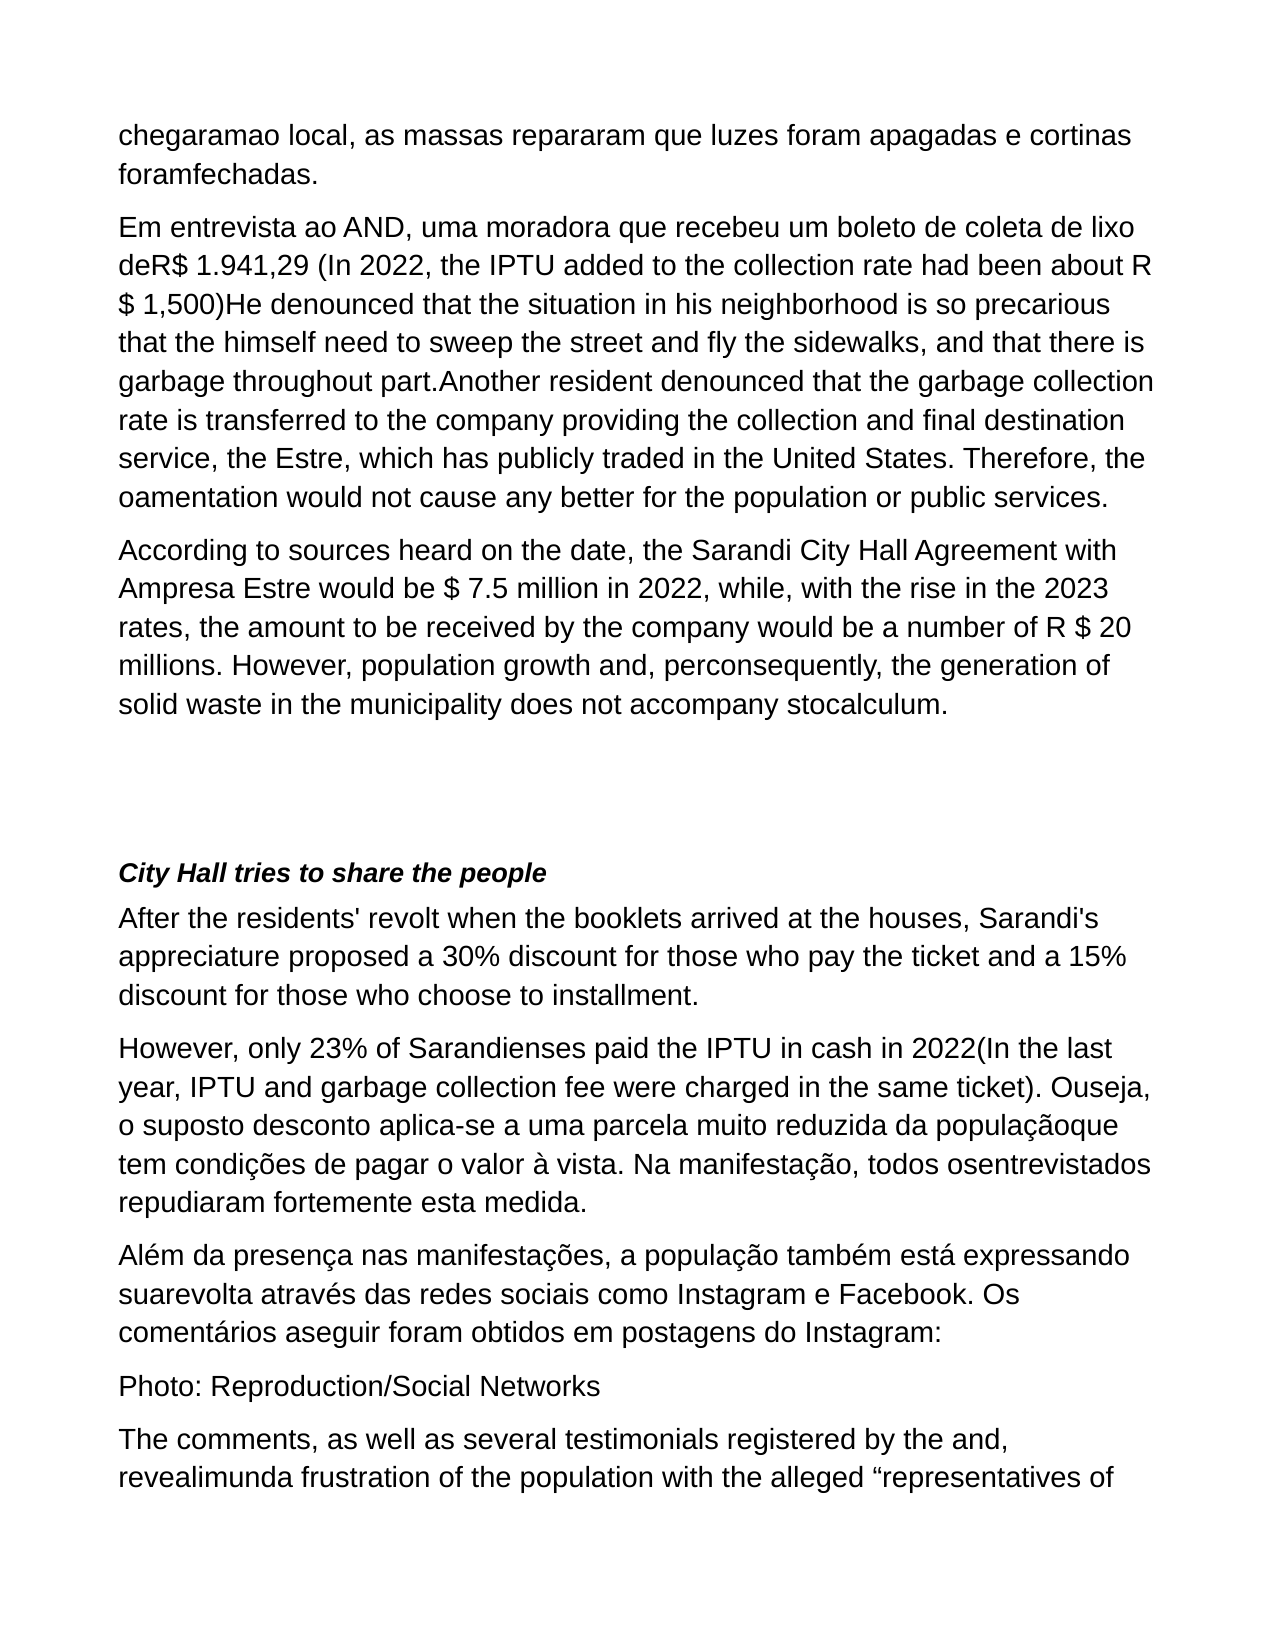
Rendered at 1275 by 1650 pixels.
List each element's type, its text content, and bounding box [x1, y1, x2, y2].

text chegaramao local, as massas repararam que luzes foram apagadas e cortinas foramfechadas. [118, 118, 1157, 190]
text Photo: Reproduction/Social Networks [118, 1368, 1157, 1402]
text Em entrevista ao AND, uma moradora que recebeu um boleto de coleta de lixo deR$ 1.941,29 (In 2022, the IPTU added to the collection rate had been about R $ 1,500)He denounced that the situation in his neighborhood is so precarious that the himself need to sweep the street and fly the sidewalks, and that there is garbage throughout part.Another resident denounced that the garbage collection rate is transferred to the company providing the collection and final destination service, the Estre, which has publicly traded in the United States. Therefore, the oamentation would not cause any better for the population or public services. [118, 210, 1157, 513]
text After the residents' revolt when the booklets arrived at the houses, Sarandi's appreciature proposed a 30% discount for those who pay the ticket and a 15% discount for those who choose to installment. [118, 901, 1157, 1011]
subtitle City Hall tries to share the people [118, 857, 1157, 888]
text The comments, as well as several testimonials registered by the and, revealimunda frustration of the population with the alleged “representatives of [118, 1422, 1157, 1494]
text Além da presença nas manifestações, a população também está expressando suarevolta através das redes sociais como Instagram e Facebook. Os comentários aseguir foram obtidos em postagens do Instagram: [118, 1238, 1157, 1349]
text According to sources heard on the date, the Sarandi City Hall Agreement with Ampresa Estre would be $ 7.5 million in 2022, while, with the rise in the 2023 rates, the amount to be received by the company would be a number of R $ 20 millions. However, population growth and, perconsequently, the generation of solid waste in the municipality does not accompany stocalculum. [118, 533, 1157, 720]
text However, only 23% of Sarandienses paid the IPTU in cash in 2022(In the last year, IPTU and garbage collection fee were charged in the same ticket). Ouseja, o suposto desconto aplica-se a uma parcela muito reduzida da populaçãoque tem condições de pagar o valor à vista. Na manifestação, todos osentrevistados repudiaram fortemente esta medida. [118, 1031, 1157, 1219]
